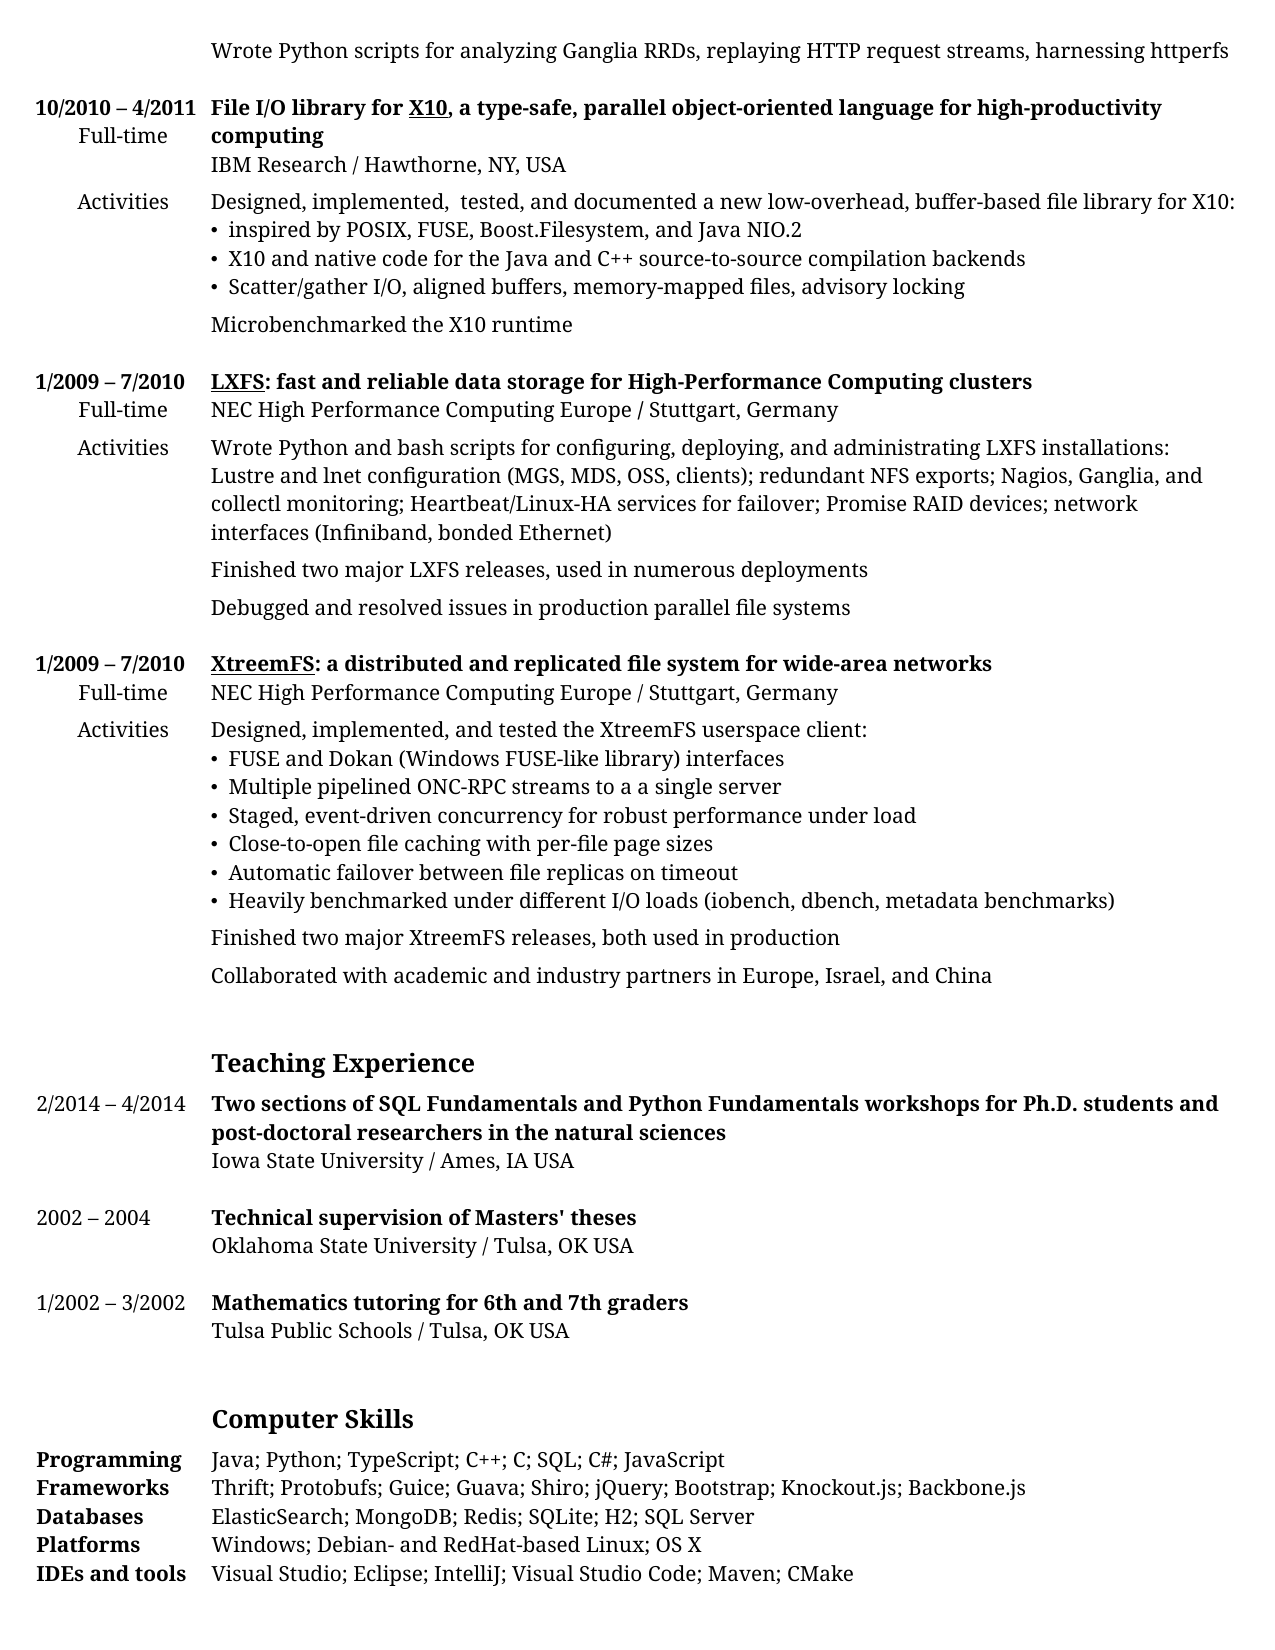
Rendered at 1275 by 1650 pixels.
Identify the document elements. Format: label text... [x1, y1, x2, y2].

table_cell Thrift; Protobufs; Guice; Guava; Shiro; jQuery; Bootstrap; Knockout.js; Backbone.js [211, 1474, 1240, 1502]
table_header Teaching Experience [211, 1046, 1239, 1089]
table_cell [36, 1260, 211, 1288]
table_cell Databases [36, 1502, 211, 1530]
table_header [36, 1046, 211, 1089]
table_cell Windows; Debian- and RedHat-based Linux; OS X [211, 1530, 1240, 1559]
table_cell [35, 621, 211, 649]
table_cell Frameworks [36, 1474, 211, 1502]
table_cell 2/2014 – 4/2014 [36, 1089, 211, 1174]
table_cell File I/O library for X10, a type-safe, parallel object-oriented language for high-productivity computing IBM Research / Hawthorne, NY, USA [211, 93, 1239, 187]
table_cell [35, 36, 211, 64]
table_cell [211, 65, 1239, 93]
table_cell [35, 338, 211, 367]
table_cell Activities [35, 433, 211, 621]
table_cell Technical supervision of Masters' theses Oklahoma State University / Tulsa, OK USA [211, 1203, 1239, 1260]
table_cell 10/2010 – 4/2011 Full-time [35, 93, 211, 187]
table_cell Programming [36, 1445, 211, 1473]
table_cell 2002 – 2004 [36, 1203, 211, 1260]
table_cell Activities [35, 715, 211, 989]
table_cell LXFS: fast and reliable data storage for High-Performance Computing clusters NEC High Performance Computing Europe / Stuttgart, Germany [211, 367, 1239, 433]
table_cell Visual Studio; Eclipse; IntelliJ; Visual Studio Code; Maven; CMake [211, 1559, 1240, 1587]
table_cell [211, 621, 1239, 649]
table_cell Wrote Python and bash scripts for configuring, deploying, and administrating LXFS installations: Lustre and lnet configuration (MGS, MDS, OSS, clients); redundant NFS exports; Nagios, Ganglia, and collectl monitoring; Heartbeat/Linux-HA services for failover; Promise RAID devices; network interfaces (Infiniband, bonded Ethernet) Finished two major LXFS releases, used in numerous deployments Debugged and resolved issues in production parallel file systems [211, 433, 1239, 621]
table_cell Platforms [36, 1530, 211, 1559]
table_cell [211, 1175, 1239, 1203]
table_cell Designed, implemented, and tested the XtreemFS userspace client: FUSE and Dokan (Windows FUSE-like library) interfaces Multiple pipelined ONC-RPC streams to a a single server Staged, event-driven concurrency for robust performance under load Close-to-open file caching with per-file page sizes Automatic failover between file replicas on timeout Heavily benchmarked under different I/O loads (iobench, dbench, metadata benchmarks) Finished two major XtreemFS releases, both used in production Collaborated with academic and industry partners in Europe, Israel, and China [211, 715, 1239, 989]
table_cell 1/2002 – 3/2002 [36, 1288, 211, 1345]
table_cell Java; Python; TypeScript; C++; C; SQL; C#; JavaScript [211, 1445, 1240, 1473]
table_cell Wrote Python scripts for analyzing Ganglia RRDs, replaying HTTP request streams, harnessing httperfs [211, 36, 1239, 64]
table_cell Activities [35, 187, 211, 338]
table_cell [211, 338, 1239, 367]
table_cell [36, 1175, 211, 1203]
table_cell 1/2009 – 7/2010 Full-time [35, 650, 211, 715]
table_cell Mathematics tutoring for 6th and 7th graders Tulsa Public Schools / Tulsa, OK USA [211, 1288, 1239, 1345]
table_header Computer Skills [211, 1402, 1240, 1445]
table_header [36, 1402, 211, 1445]
table_cell Two sections of SQL Fundamentals and Python Fundamentals workshops for Ph.D. students and post-doctoral researchers in the natural sciences Iowa State University / Ames, IA USA [211, 1089, 1239, 1174]
table_cell IDEs and tools [36, 1559, 211, 1587]
table_cell 1/2009 – 7/2010 Full-time [35, 367, 211, 433]
table_cell [35, 65, 211, 93]
table_cell ElasticSearch; MongoDB; Redis; SQLite; H2; SQL Server [211, 1502, 1240, 1530]
table_cell [211, 1260, 1239, 1288]
table_cell XtreemFS: a distributed and replicated file system for wide-area networks NEC High Performance Computing Europe / Stuttgart, Germany [211, 650, 1239, 715]
table_cell Designed, implemented, tested, and documented a new low-overhead, buffer-based file library for X10: inspired by POSIX, FUSE, Boost.Filesystem, and Java NIO.2 X10 and native code for the Java and C++ source-to-source compilation backends Scatter/gather I/O, aligned buffers, memory-mapped files, advisory locking Microbenchmarked the X10 runtime [211, 187, 1239, 338]
